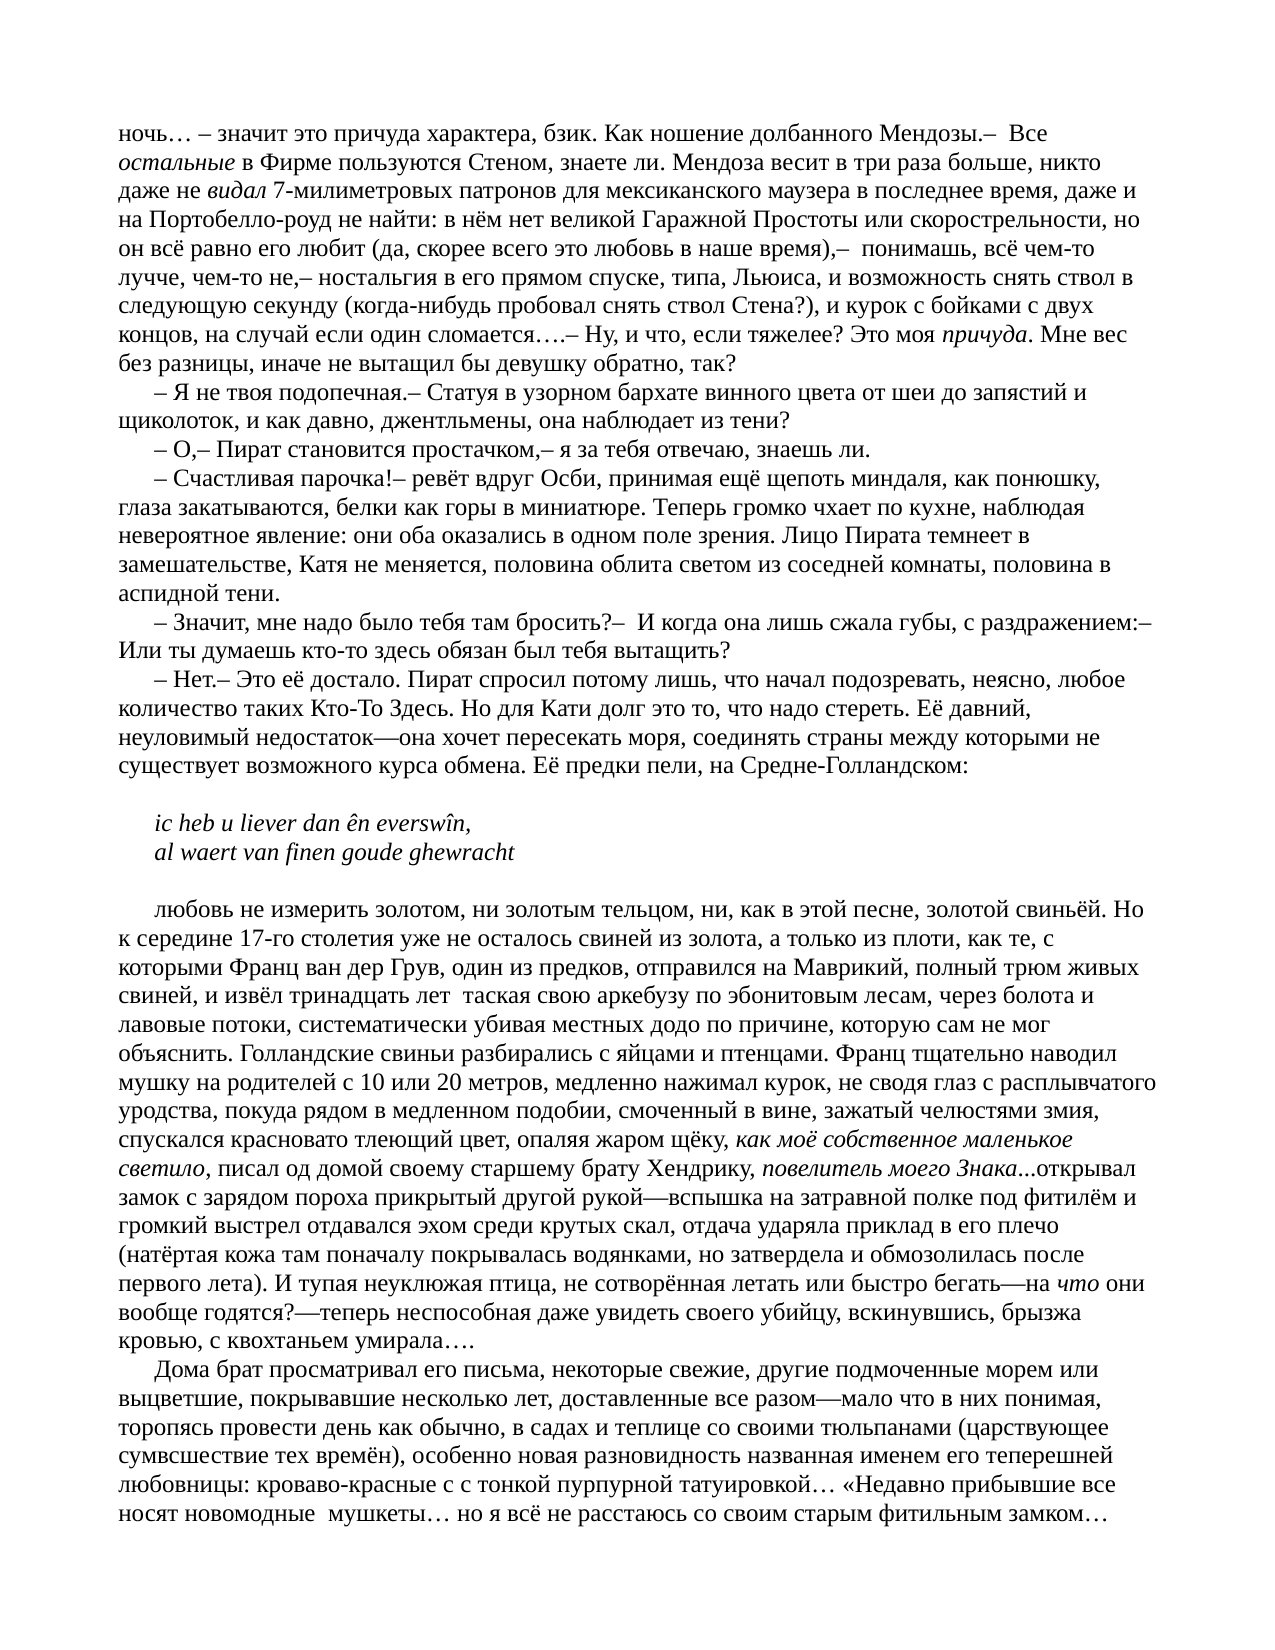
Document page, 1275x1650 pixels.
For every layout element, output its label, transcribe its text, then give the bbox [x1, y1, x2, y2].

text – Значит, мне надо было тебя там бросить?– И когда она лишь сжала губы, с раздражением:– Или ты думаешь кто-то здесь обязан был тебя вытащить? [118, 607, 1157, 664]
text – Нет.– Это её достало. Пират спросил потому лишь, что начал подозревать, неясно, любое количество таких Кто-То Здесь. Но для Кати долг это то, что надо стереть. Её давний, неуловимый недостаток—она хочет пересекать моря, соединять страны между которыми не существует возможного курса обмена. Её предки пели, на Средне-Голландском: [118, 664, 1157, 779]
text al waert van finen goude ghewracht [118, 837, 1157, 866]
text ic heb u liever dan ên everswîn, [118, 808, 1157, 837]
text – О,– Пират становится простачком,– я за тебя отвечаю, знаешь ли. [118, 434, 1157, 463]
text Дома брат просматривал его письма, некоторые свежие, другие подмоченные морем или выцветшие, покрывавшие несколько лет, доставленные все разом—мало что в них понимая, торопясь провести день как обычно, в садах и теплице со своими тюльпанами (царствующее сумвсшествие тех времён), особенно новая разновидность названная именем его теперешней любовницы: кроваво-красные с с тонкой пурпурной татуировкой… «Недавно прибывшие все носят новомодные мушкеты… но я всё не расстаюсь со своим старым фитильным замком… [118, 1354, 1157, 1527]
text ночь… – значит это причуда характера, бзик. Как ношение долбанного Мендозы.– Все остальные в Фирме пользуются Стеном, знаете ли. Мендоза весит в три раза больше, никто даже не видал 7-милиметровых патронов для мексиканского маузера в последнее время, даже и на Портобелло-роуд не найти: в нём нет великой Гаражной Простоты или скорострельности, но он всё равно его любит (да, скорее всего это любовь в наше время),– понимашь, всё чем-то лучче, чем-то не,– ностальгия в его прямом спуске, типа, Льюиса, и возможность снять ствол в следующую секунду (когда-нибудь пробовал снять ствол Стена?), и курок с бойками с двух концов, на случай если один сломается….– Ну, и что, если тяжелее? Это моя причуда. Мне вес без разницы, иначе не вытащил бы девушку обратно, так? [118, 118, 1157, 377]
text – Я не твоя подопечная.– Статуя в узорном бархате винного цвета от шеи до запястий и щиколоток, и как давно, джентльмены, она наблюдает из тени? [118, 377, 1157, 434]
text – Счастливая парочка!– ревёт вдруг Осби, принимая ещё щепоть миндаля, как понюшку, глаза закатываются, белки как горы в миниатюре. Теперь громко чхает по кухне, наблюдая невероятное явление: они оба оказались в одном поле зрения. Лицо Пирата темнеет в замешательстве, Катя не меняется, половина облита светом из соседней комнаты, половина в аспидной тени. [118, 463, 1157, 607]
text любовь не измерить золотом, ни золотым тельцом, ни, как в этой песне, золотой свиньёй. Но к середине 17-го столетия уже не осталось свиней из золота, а только из плоти, как те, с которыми Франц ван дер Грув, один из предков, отправился на Маврикий, полный трюм живых свиней, и извёл тринадцать лет таская свою аркебузу по эбонитовым лесам, через болота и лавовые потоки, систематически убивая местных додо по причине, которую сам не мог объяснить. Голландские свиньи разбирались с яйцами и птенцами. Франц тщательно наводил мушку на родителей с 10 или 20 метров, медленно нажимал курок, не сводя глаз с расплывчатого уродства, покуда рядом в медленном подобии, смоченный в вине, зажатый челюстями змия, спускался красновато тлеющий цвет, опаляя жаром щёку, как моё собственное маленькое светило, писал од домой своему старшему брату Хендрику, повелитель моего Знака...открывал замок с зарядом пороха прикрытый другой рукой—вспышка на затравной полке под фитилём и громкий выстрел отдавался эхом среди крутых скал, отдача ударяла приклад в его плечо (натёртая кожа там поначалу покрывалась водянками, но затвердела и обмозолилась после первого лета). И тупая неуклюжая птица, не сотворённая летать или быстро бегать—на что они вообще годятся?—теперь неспособная даже увидеть своего убийцу, вскинувшись, брызжа кровью, с квохтаньем умирала…. [118, 894, 1157, 1354]
